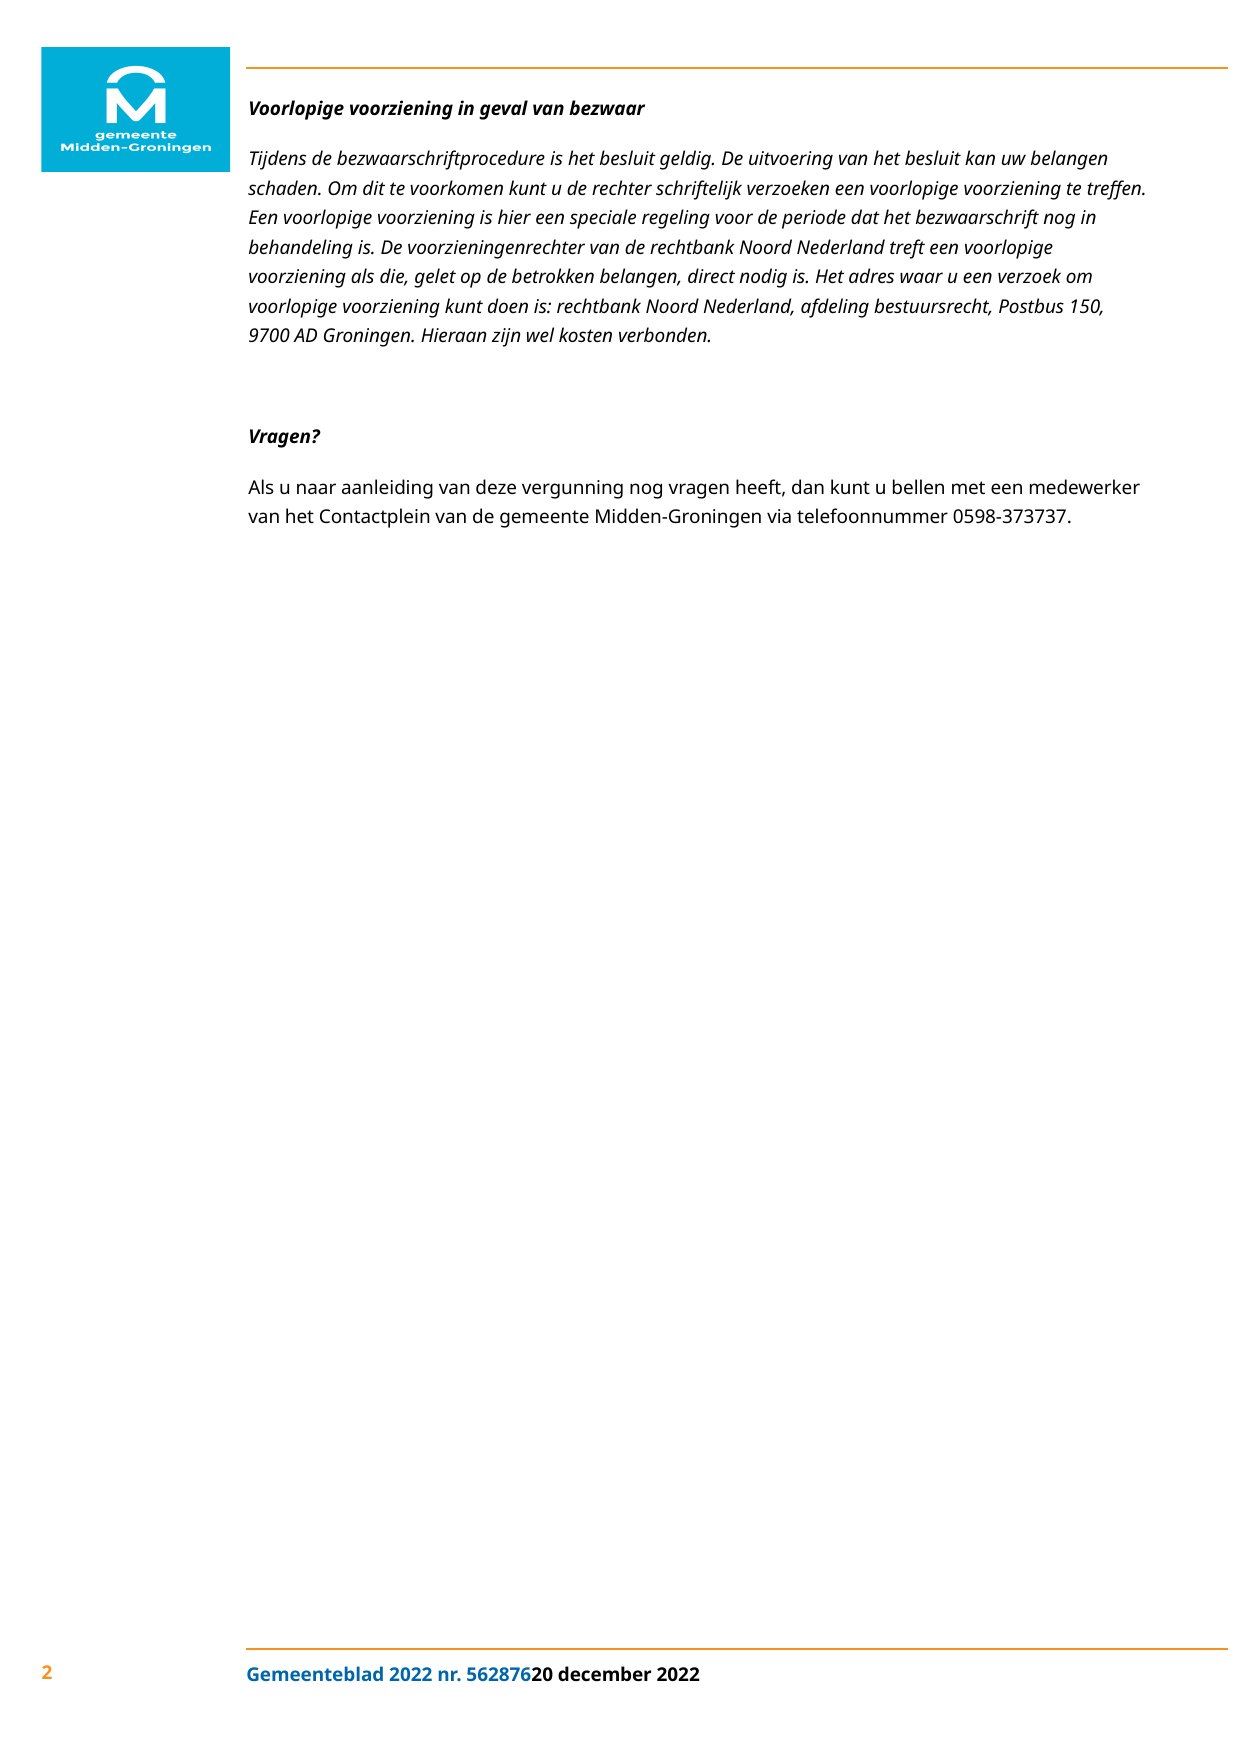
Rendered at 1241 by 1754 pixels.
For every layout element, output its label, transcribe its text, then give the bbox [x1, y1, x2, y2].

picture [184, 146, 190, 153]
text Vragen? [248, 423, 1152, 449]
text Als u naar aanleiding van deze vergunning nog vragen heeft, dan kunt u bellen met een medewerker van het Contactplein van de gemeente Midden-Groningen via telefoonnummer 0598-373737. [248, 474, 1152, 529]
picture [107, 89, 165, 122]
picture [108, 66, 164, 82]
text Voorlopige voorziening in geval van bezwaar [248, 95, 1152, 121]
text Tijdens de bezwaarschriftprocedure is het besluit geldig. De uitvoering van het besluit kan uw belangen schaden. Om dit te voorkomen kunt u de rechter schriftelijk verzoeken een voorlopige voorziening te treffen. Een voorlopige voorziening is hier een speciale regeling voor de periode dat het bezwaarschrift nog in behandeling is. De voorzieningenrechter van de rechtbank Noord Nederland treft een voorlopige voorziening als die, gelet op de betrokken belangen, direct nodig is. Het adres waar u een verzoek om voorlopige voorziening kunt doen is: rechtbank Noord Nederland, afdeling bestuursrecht, Postbus 150, 9700 AD Groningen. Hieraan zijn wel kosten verbonden. [248, 145, 1152, 348]
